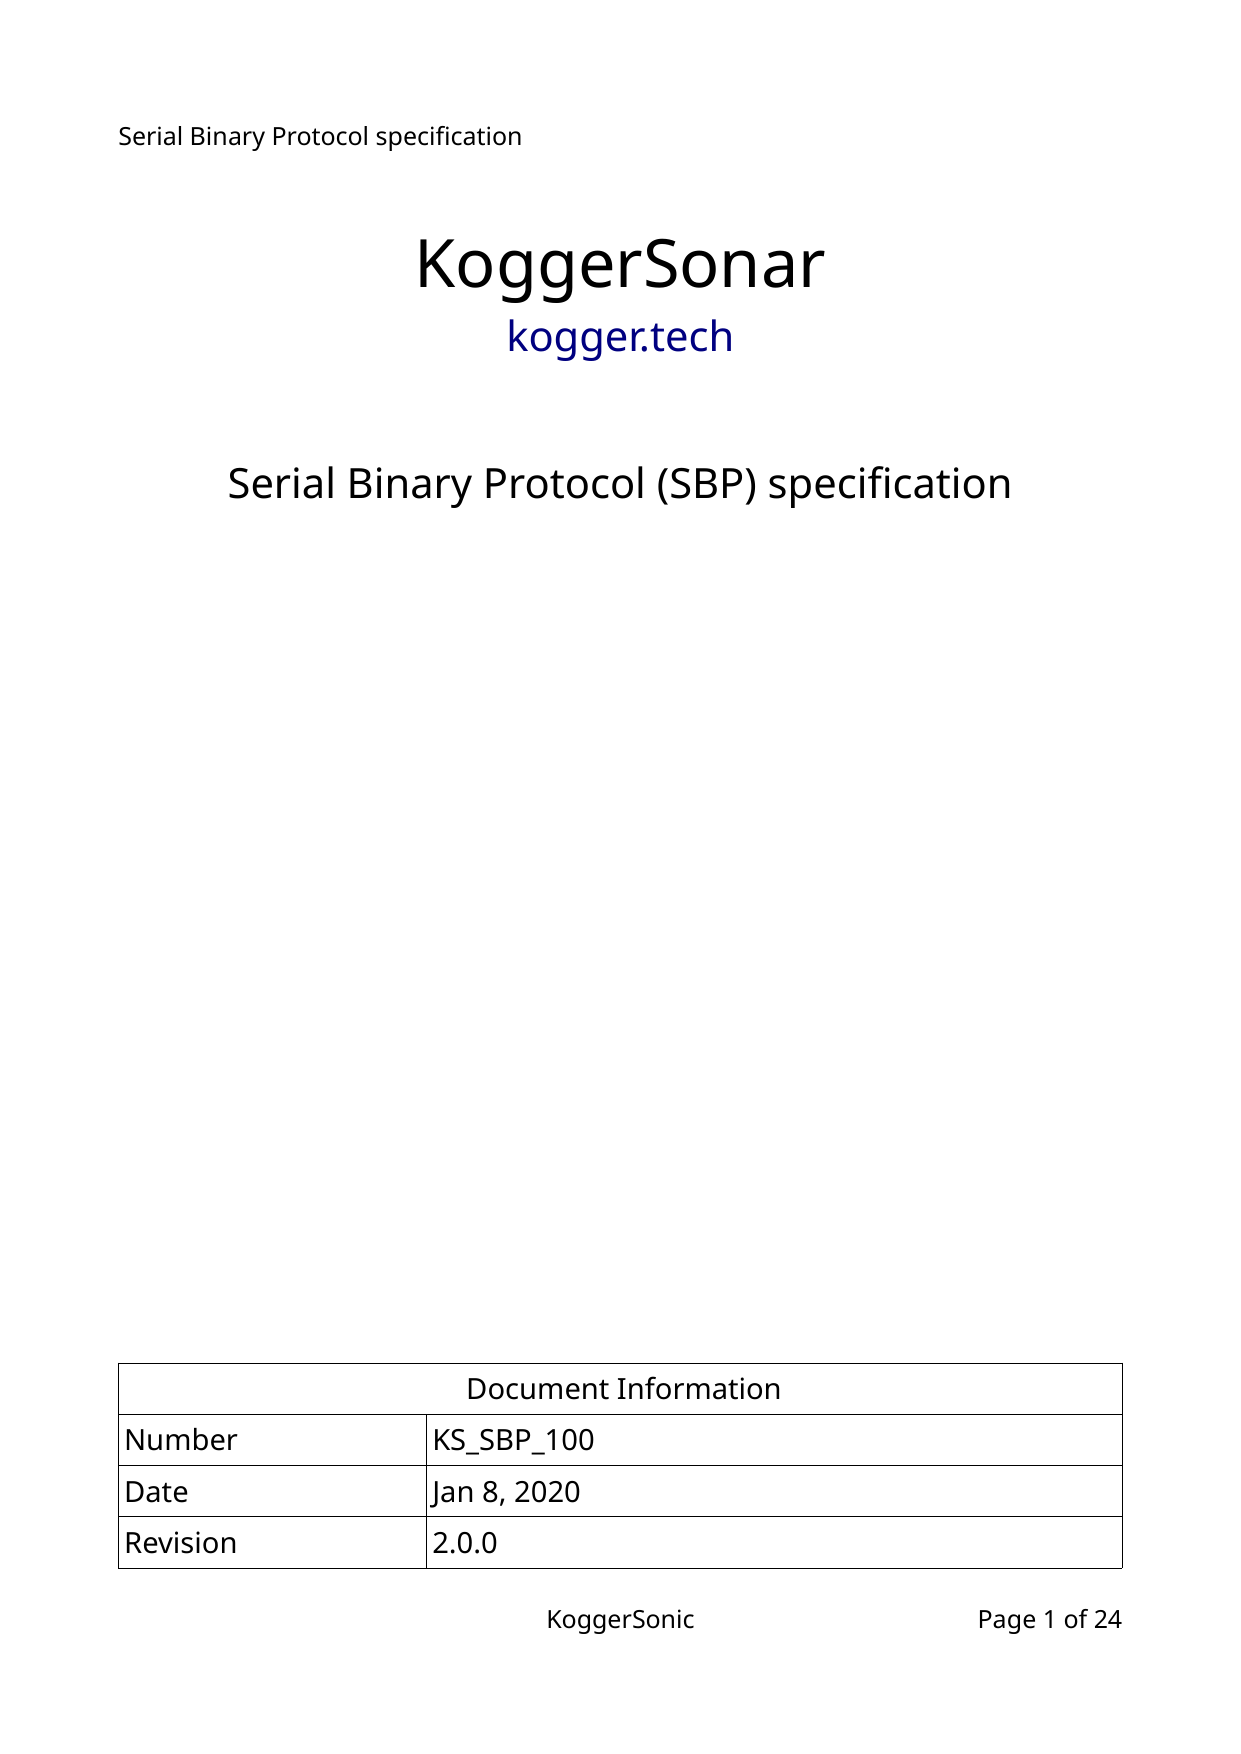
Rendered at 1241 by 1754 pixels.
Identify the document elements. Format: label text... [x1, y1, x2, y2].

text kogger.tech [118, 307, 1122, 363]
text Serial Binary Protocol (SBP) specification [118, 454, 1122, 511]
table_header Document Information [119, 1364, 1122, 1414]
table_cell 2.0.0 [427, 1517, 1122, 1567]
table_cell Number [119, 1415, 426, 1465]
table_cell Revision [119, 1517, 426, 1567]
table_cell Jan 8, 2020 [427, 1466, 1122, 1516]
table_cell KS_SBP_100 [427, 1415, 1122, 1465]
text KoggerSonar [118, 216, 1122, 307]
table_cell Date [119, 1466, 426, 1516]
